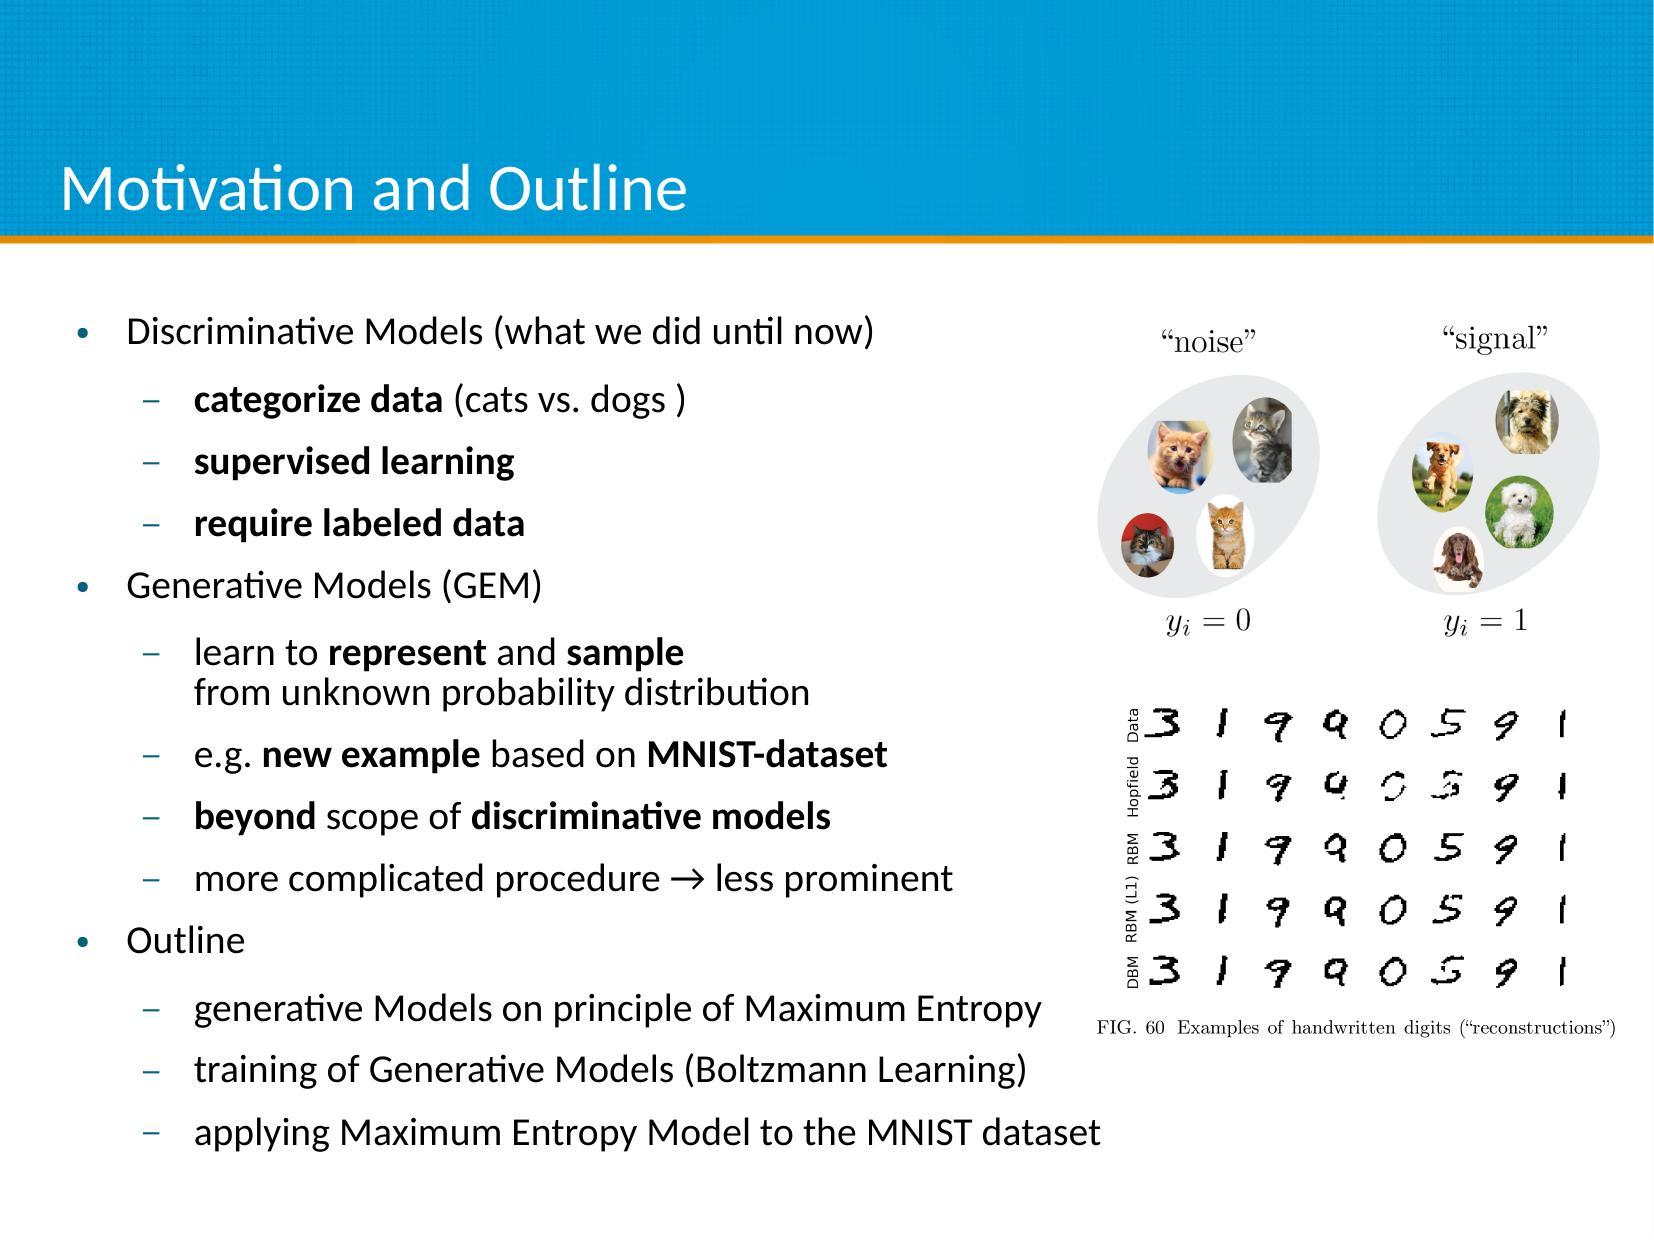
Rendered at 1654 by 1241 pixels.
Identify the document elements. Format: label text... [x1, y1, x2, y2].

picture [1086, 311, 1619, 654]
picture [0, 236, 1654, 244]
title Motivation and Outline [59, 19, 1595, 227]
picture [1092, 696, 1619, 1040]
list Discriminative Models (what we did until now) categorize data (cats vs. dogs ) supervised learning require labeled data Generative Models (GEM) learn to represent and sample from unknown probability distribution e.g. new example based on MNIST-dataset beyond scope of discriminative models more complicated procedure → less prominent Outline generative Models on principle of Maximum Entropy training of Generative Models (Boltzmann Learning) applying Maximum Entropy Model to the MNIST dataset [59, 315, 1583, 1158]
